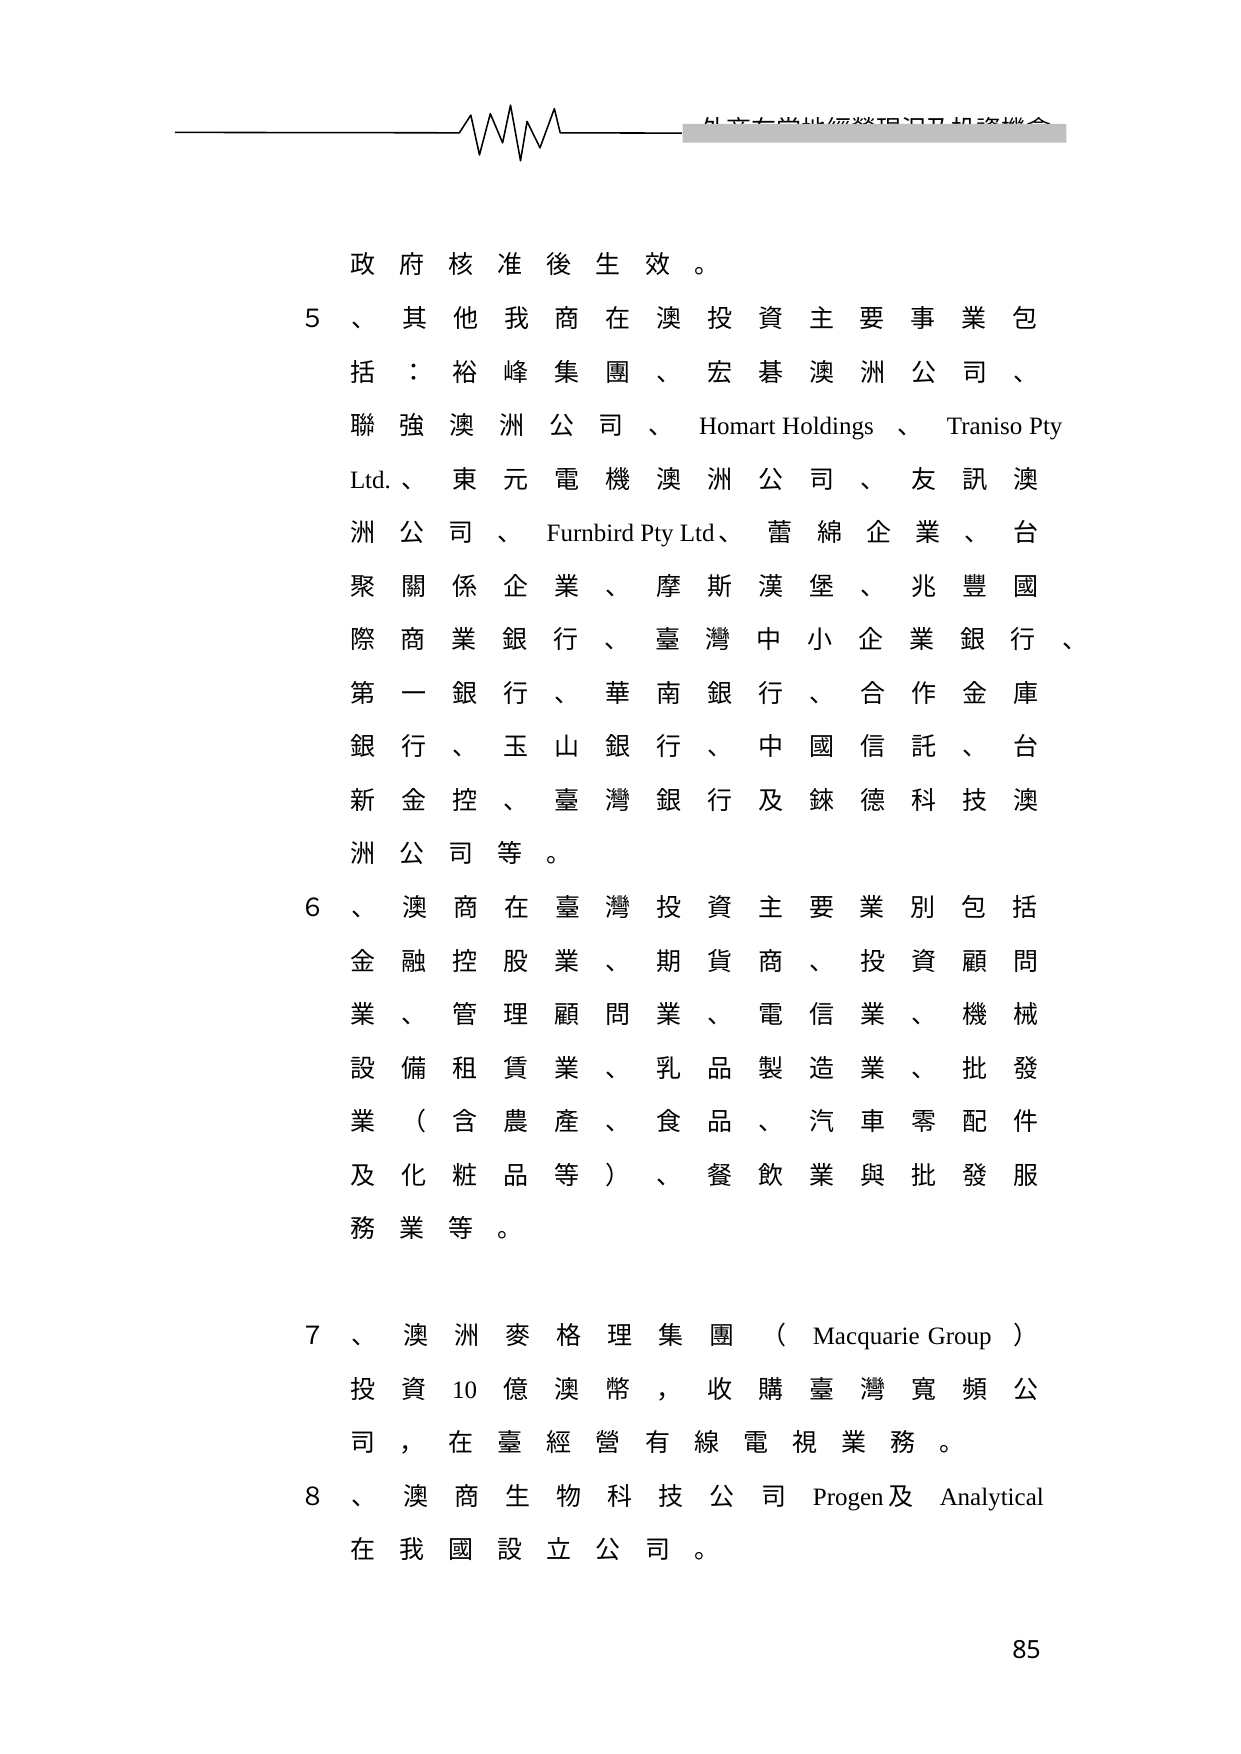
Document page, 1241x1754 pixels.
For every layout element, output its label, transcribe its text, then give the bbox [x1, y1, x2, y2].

subtitle ７、澳洲麥格理集團（Macquarie Group）投資10億澳幣，收購臺灣寬頻公司，在臺經營有線電視業務。 [276, 1307, 1063, 1468]
subtitle ５、其他我商在澳投資主要事業包括：裕峰集團、宏碁澳洲公司、聯強澳洲公司、Homart Holdings、Traniso Pty Ltd.、東元電機澳洲公司、友訊澳洲公司、Furnbird Pty Ltd、蕾綿企業、台聚關係企業、摩斯漢堡、兆豐國際商業銀行、臺灣中小企業銀行、第一銀行、華南銀行、合作金庫銀行、玉山銀行、中國信託、台新金控、臺灣銀行及錸德科技澳洲公司等。 [276, 290, 1063, 879]
subtitle 政府核准後生效。 [276, 236, 1063, 290]
subtitle ８、澳商生物科技公司Progen及Analytical在我國設立公司。 [276, 1468, 1063, 1575]
subtitle ６、澳商在臺灣投資主要業別包括金融控股業、期貨商、投資顧問業、管理顧問業、電信業、機械設備租賃業、乳品製造業、批發業（含農產、食品、汽車零配件及化粧品等）、餐飲業與批發服務業等。 [276, 879, 1063, 1253]
